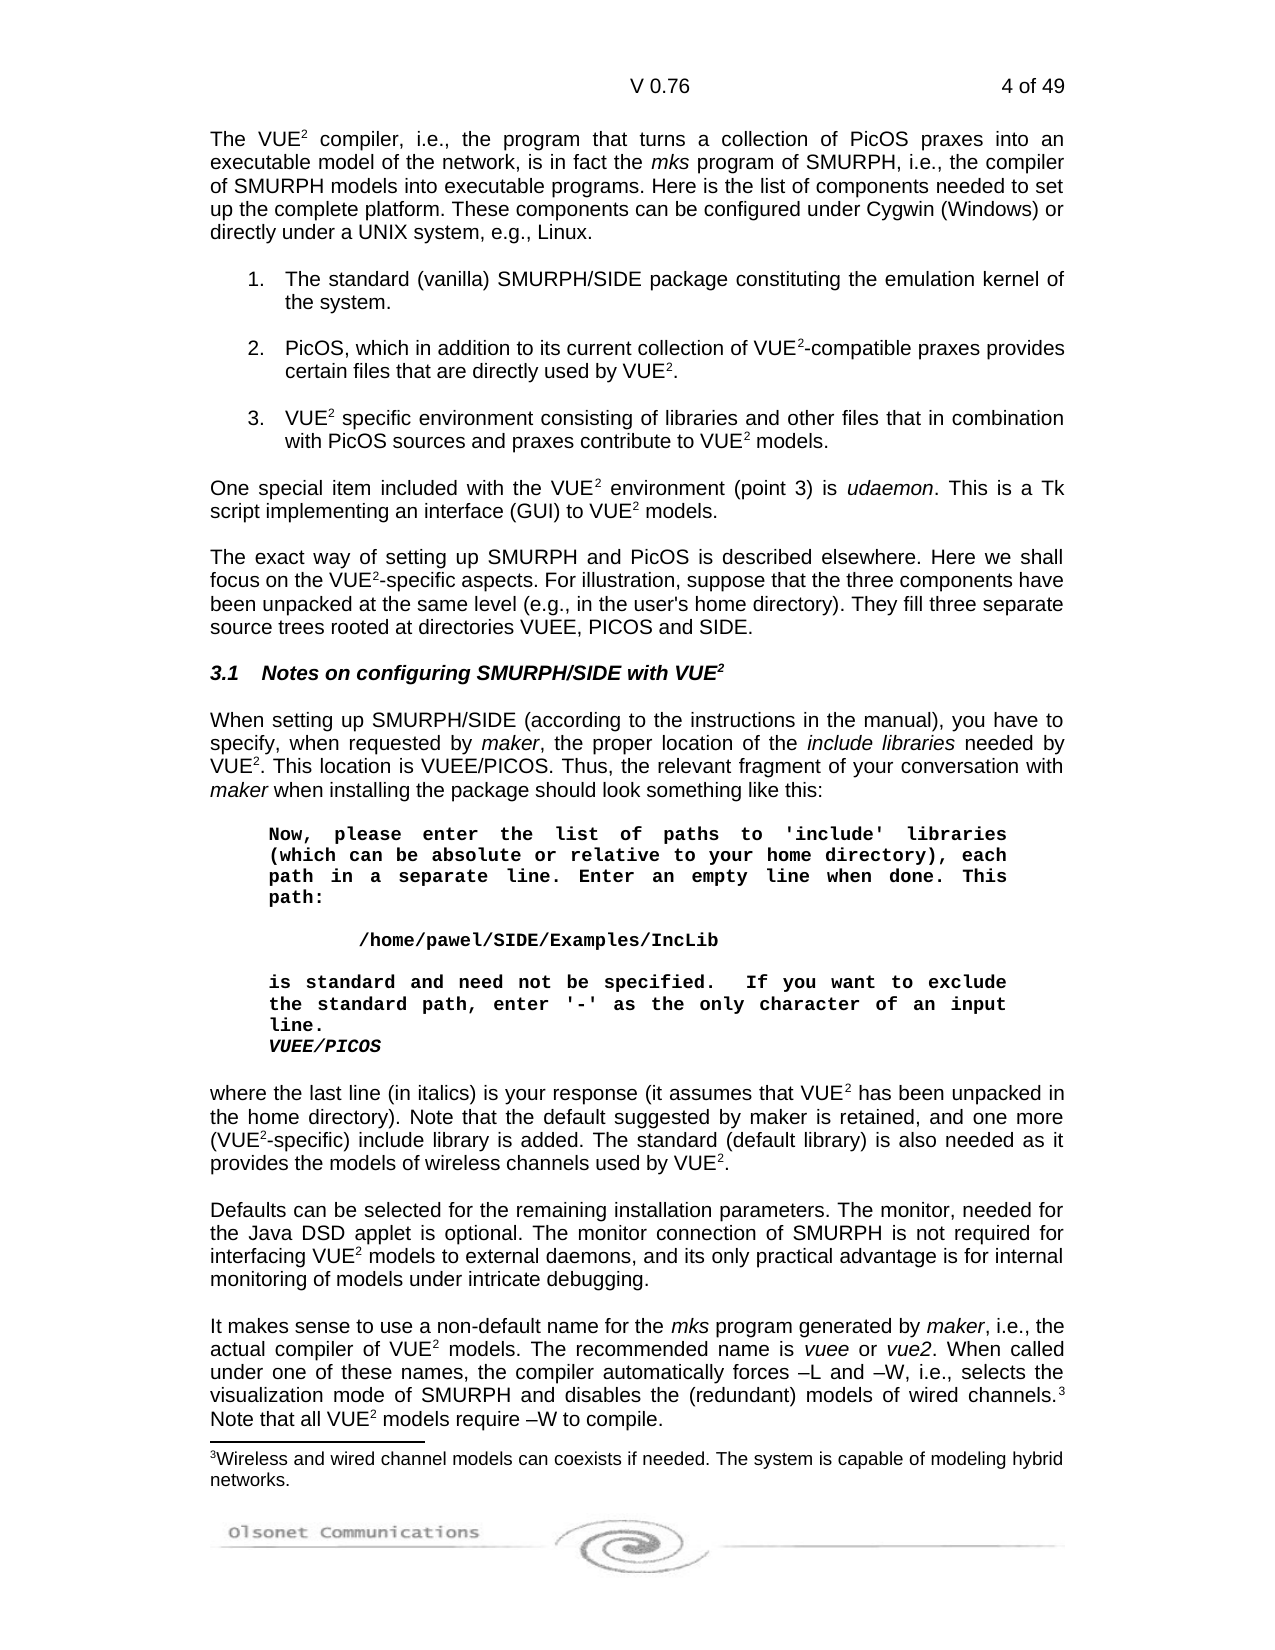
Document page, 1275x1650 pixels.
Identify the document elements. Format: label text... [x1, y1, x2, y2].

text One special item included with the VUE2 environment (point 3) is udaemon. This is a Tk script implementing an interface (GUI) to VUE2 models. [210, 476, 1065, 523]
text Wireless and wired channel models can coexists if needed. The system is capable of modeling hybrid networks. [210, 1448, 1065, 1490]
list The standard (vanilla) SMURPH/SIDE package constituting the emulation kernel of the system. [247, 267, 1065, 313]
subtitle Notes on configuring SMURPH/SIDE with VUE2 [210, 662, 1065, 685]
text VUEE/PICOS [268, 1037, 1007, 1058]
text The VUE2 compiler, i.e., the program that turns a collection of PicOS praxes into an executable model of the network, is in fact the mks program of SMURPH, i.e., the compiler of SMURPH models into executable programs. Here is the list of components needed to set up the complete platform. These components can be configured under Cygwin (Windows) or directly under a UNIX system, e.g., Linux. [210, 128, 1065, 244]
text When setting up SMURPH/SIDE (according to the instructions in the manual), you have to specify, when requested by maker, the proper location of the include libraries needed by VUE2. This location is VUEE/PICOS. Thus, the relevant fragment of your conversation with maker when installing the package should look something like this: [210, 708, 1065, 801]
text /home/pawel/SIDE/Examples/IncLib [268, 931, 1007, 952]
text The exact way of setting up SMURPH and PicOS is described elsewhere. Here we shall focus on the VUE2-specific aspects. For illustration, suppose that the three components have been unpacked at the same level (e.g., in the user's home directory). They fill three separate source trees rooted at directories VUEE, PICOS and SIDE. [210, 546, 1065, 639]
text Defaults can be selected for the remaining installation parameters. The monitor, needed for the Java DSD applet is optional. The monitor connection of SMURPH is not required for interfacing VUE2 models to external daemons, and its only practical advantage is for internal monitoring of models under intricate debugging. [210, 1198, 1065, 1291]
text is standard and need not be specified. If you want to exclude the standard path, enter '-' as the only character of an input line. [268, 973, 1007, 1037]
text where the last line (in italics) is your response (it assumes that VUE2 has been unpacked in the home directory). Note that the default suggested by maker is retained, and one more (VUE2-specific) include library is added. The standard (default library) is also needed as it provides the models of wireless channels used by VUE2. [210, 1082, 1065, 1175]
text Now, please enter the list of paths to 'include' libraries (which can be absolute or relative to your home directory), each path in a separate line. Enter an empty line when done. This path: [268, 824, 1007, 909]
picture [210, 1504, 1065, 1596]
list PicOS, which in addition to its current collection of VUE2-compatible praxes provides certain files that are directly used by VUE2. [247, 337, 1065, 383]
list VUE2 specific environment consisting of libraries and other files that in combination with PicOS sources and praxes contribute to VUE2 models. [247, 406, 1065, 453]
text It makes sense to use a non-default name for the mks program generated by maker, i.e., the actual compiler of VUE2 models. The recommended name is vuee or vue2. When called under one of these names, the compiler automatically forces –L and –W, i.e., selects the visualization mode of SMURPH and disables the (redundant) models of wired channels. Note that all VUE2 models require –W to compile. [210, 1314, 1065, 1430]
